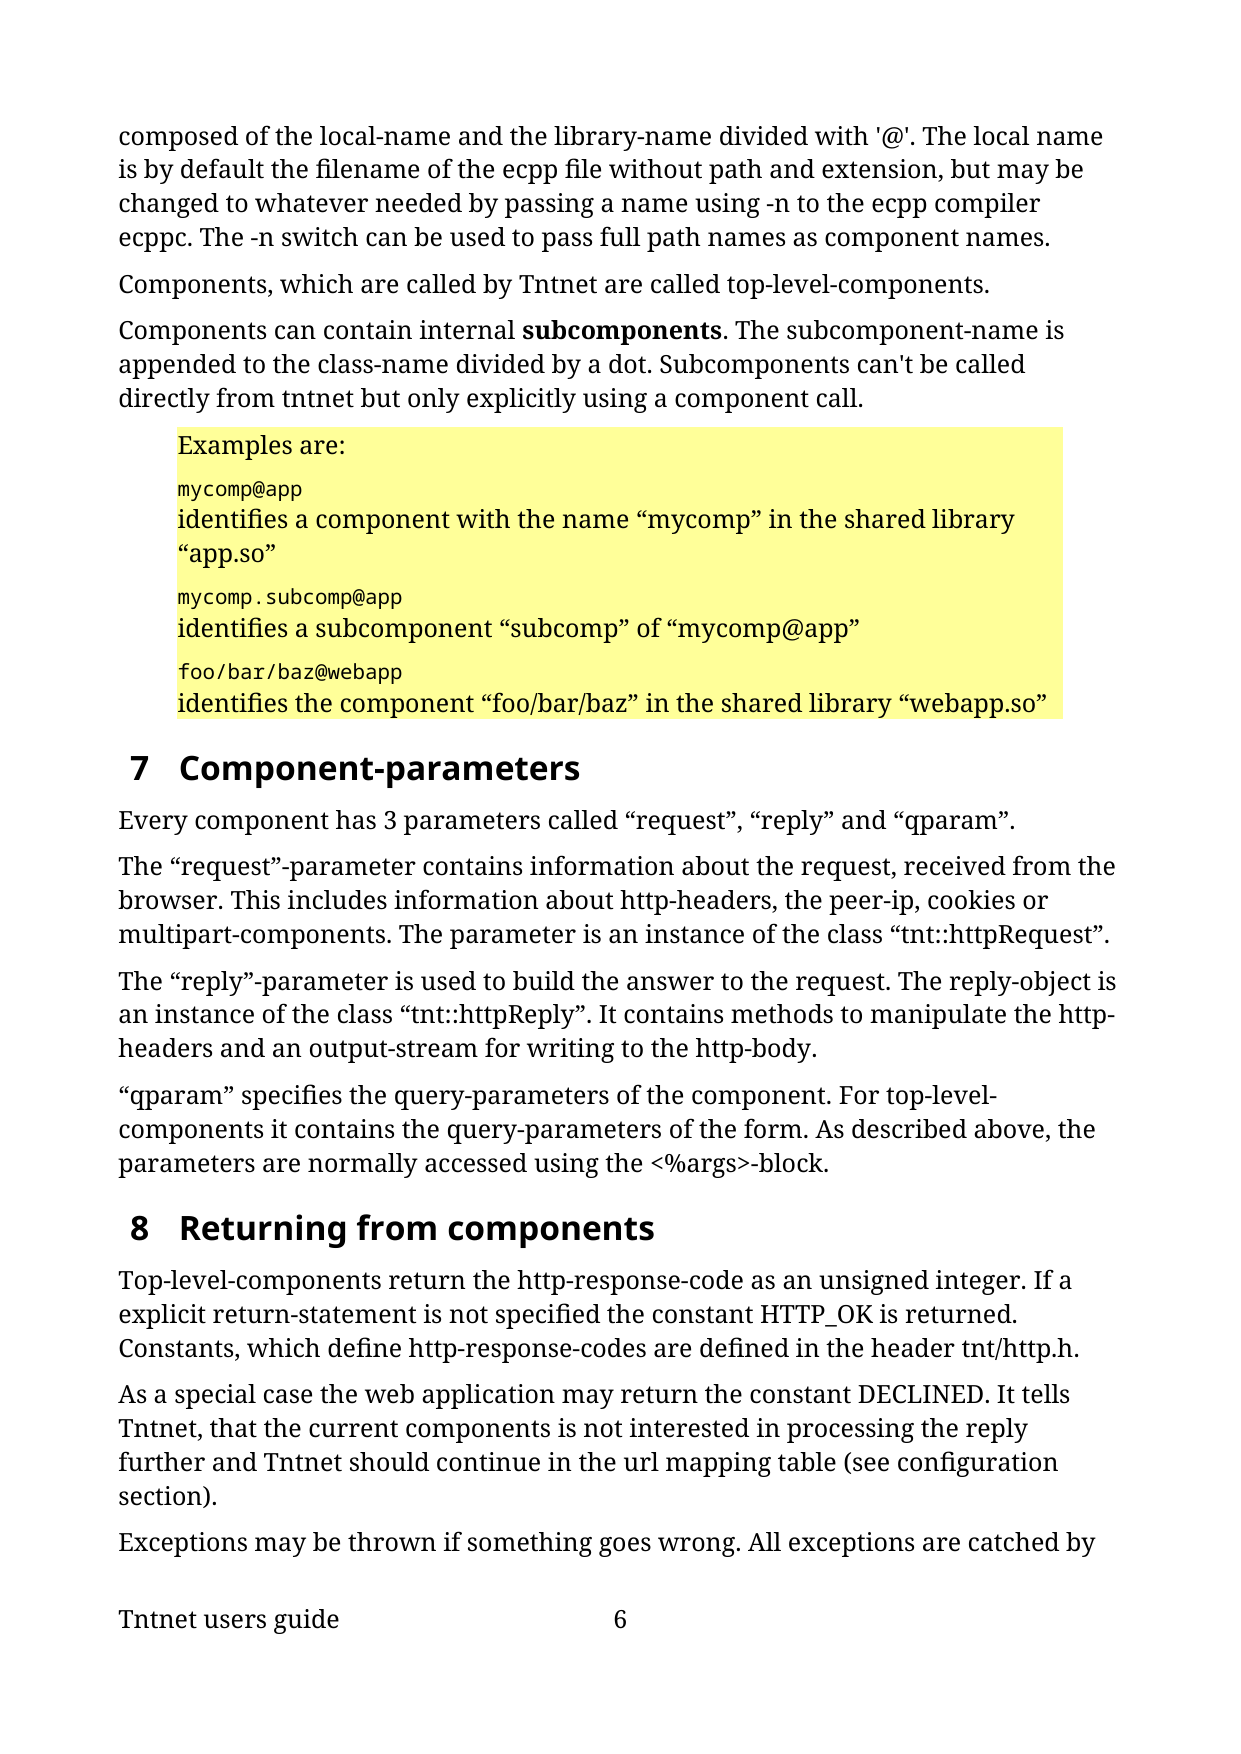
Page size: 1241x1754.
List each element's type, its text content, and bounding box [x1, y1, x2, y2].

text mycomp.subcomp@app [177, 582, 1063, 611]
text Components can contain internal subcomponents. The subcomponent-name is appended to the class-name divided by a dot. Subcomponents can't be called directly from tntnet but only explicitly using a component call. [118, 313, 1122, 415]
subtitle Component-parameters [118, 744, 1122, 790]
text As a special case the web application may return the constant DECLINED. It tells Tntnet, that the current components is not interested in processing the reply further and Tntnet should continue in the url mapping table (see configuration section). [118, 1377, 1122, 1513]
text Every component has 3 parameters called “request”, “reply” and “qparam”. [118, 802, 1122, 836]
text Components, which are called by Tntnet are called top-level-components. [118, 266, 1122, 300]
text Examples are: [177, 427, 1063, 461]
text Top-level-components return the http-response-code as an unsigned integer. If a explicit return-statement is not specified the constant HTTP_OK is returned. Constants, which define http-response-codes are defined in the header tnt/http.h. [118, 1262, 1122, 1364]
text mycomp@app [177, 474, 1063, 502]
text “qparam” specifies the query-parameters of the component. For top-level-components it contains the query-parameters of the form. As described above, the parameters are normally accessed using the <%args>-block. [118, 1077, 1122, 1179]
text identifies a component with the name “mycomp” in the shared library “app.so” [177, 502, 1063, 570]
text identifies the component “foo/bar/baz” in the shared library “webapp.so” [177, 685, 1063, 719]
subtitle Returning from components [118, 1204, 1122, 1250]
text Exceptions may be thrown if something goes wrong. All exceptions are catched by [118, 1525, 1122, 1559]
text foo/bar/baz@webapp [177, 657, 1063, 685]
text The “request”-parameter contains information about the request, received from the browser. This includes information about http-headers, the peer-ip, cookies or multipart-components. The parameter is an instance of the class “tnt::httpRequest”. [118, 849, 1122, 951]
text The “reply”-parameter is used to build the answer to the request. The reply-object is an instance of the class “tnt::httpReply”. It contains methods to manipulate the http-headers and an output-stream for writing to the http-body. [118, 963, 1122, 1065]
text composed of the local-name and the library-name divided with '@'. The local name is by default the filename of the ecpp file without path and extension, but may be changed to whatever needed by passing a name using -n to the ecpp compiler ecppc. The -n switch can be used to pass full path names as component names. [118, 118, 1122, 254]
text identifies a subcomponent “subcomp” of “mycomp@app” [177, 611, 1063, 644]
